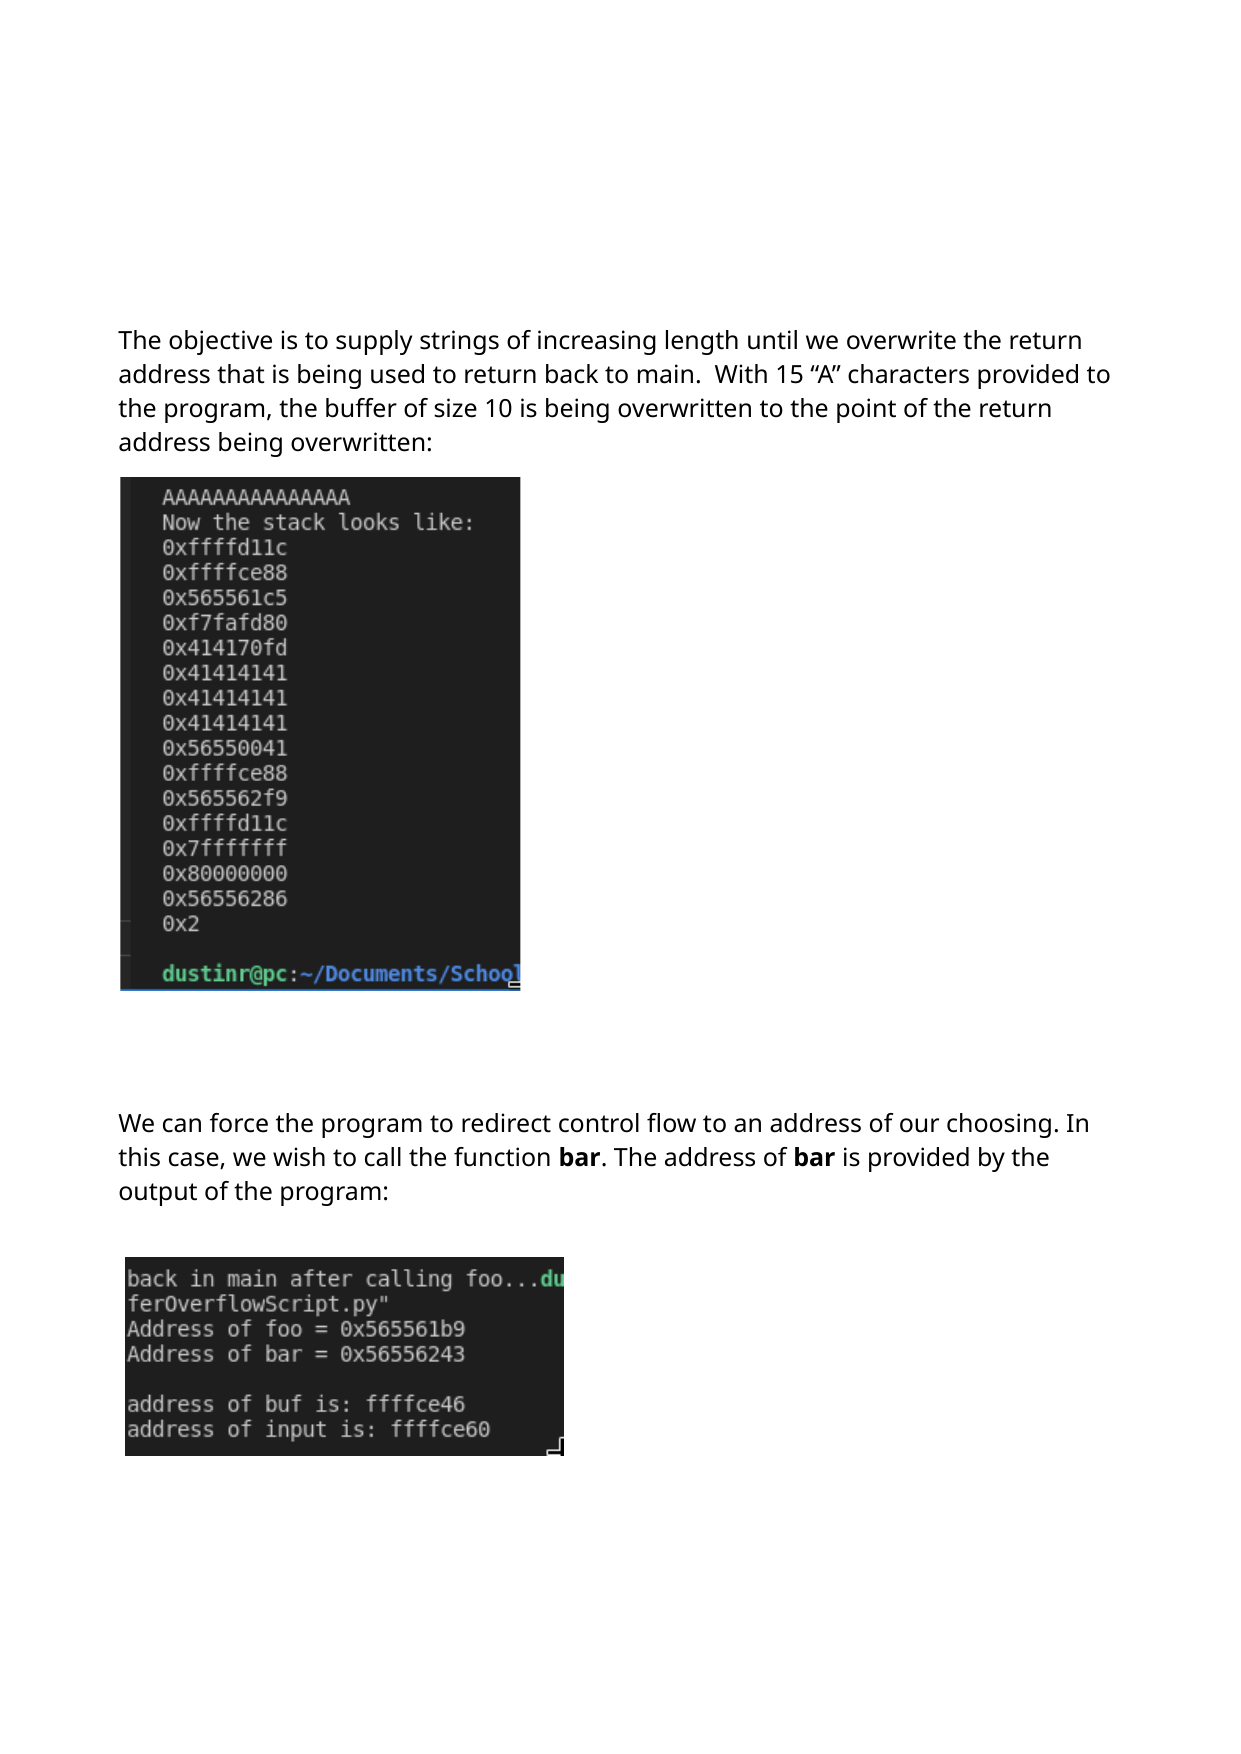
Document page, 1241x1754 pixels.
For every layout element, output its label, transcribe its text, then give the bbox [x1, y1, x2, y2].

text The objective is to supply strings of increasing length until we overwrite the return address that is being used to return back to main. With 15 “A” characters provided to the program, the buffer of size 10 is being overwritten to the point of the return address being overwritten: [118, 322, 1122, 459]
picture [120, 477, 521, 991]
picture [125, 1257, 564, 1456]
text We can force the program to redirect control flow to an address of our choosing. In this case, we wish to call the function bar. The address of bar is provided by the output of the program: [118, 1106, 1122, 1208]
